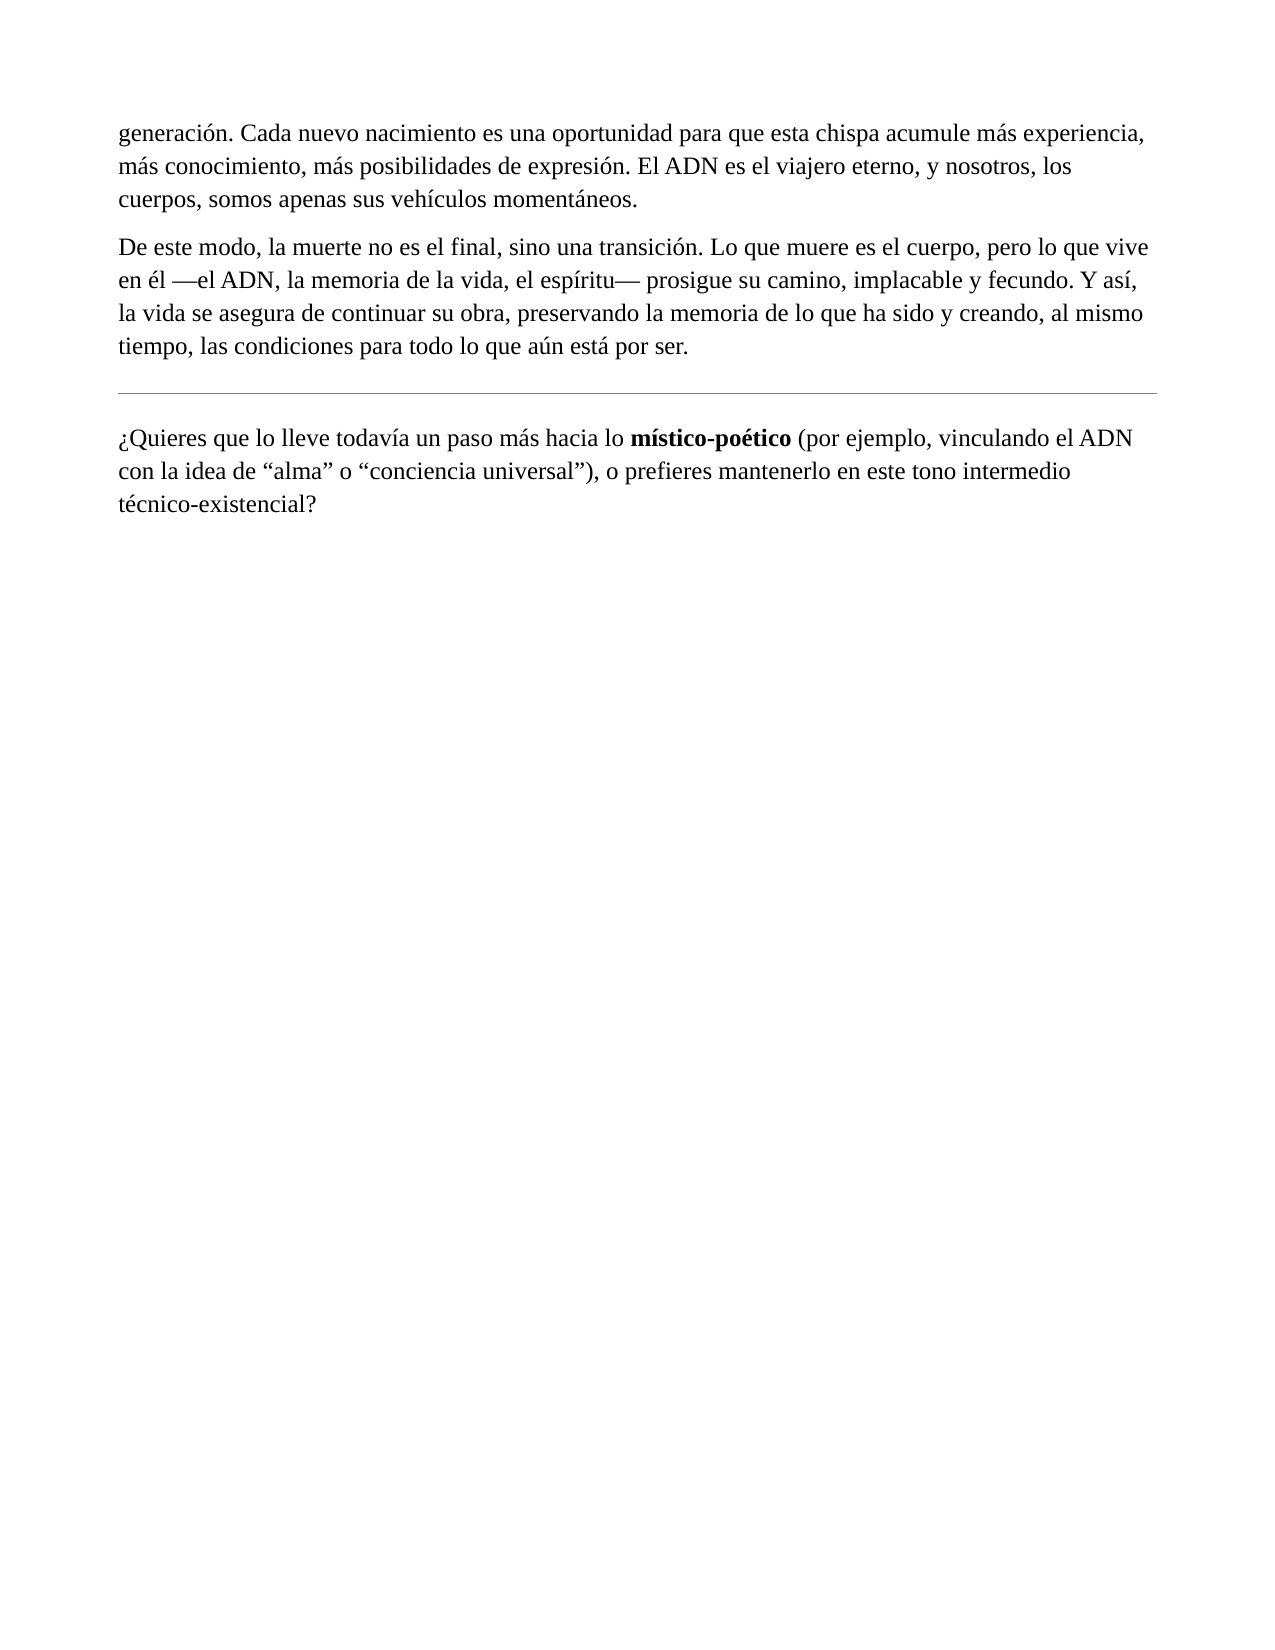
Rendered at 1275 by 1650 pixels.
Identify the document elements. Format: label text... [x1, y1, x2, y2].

text generación. Cada nuevo nacimiento es una oportunidad para que esta chispa acumule más experiencia, más conocimiento, más posibilidades de expresión. El ADN es el viajero eterno, y nosotros, los cuerpos, somos apenas sus vehículos momentáneos. [118, 118, 1157, 213]
text De este modo, la muerte no es el final, sino una transición. Lo que muere es el cuerpo, pero lo que vive en él —el ADN, la memoria de la vida, el espíritu— prosigue su camino, implacable y fecundo. Y así, la vida se asegura de continuar su obra, preservando la memoria de lo que ha sido y creando, al mismo tiempo, las condiciones para todo lo que aún está por ser. [118, 232, 1157, 359]
text ¿Quieres que lo lleve todavía un paso más hacia lo místico-poético (por ejemplo, vinculando el ADN con la idea de “alma” o “conciencia universal”), o prefieres mantenerlo en este tono intermedio técnico-existencial? [118, 423, 1157, 517]
